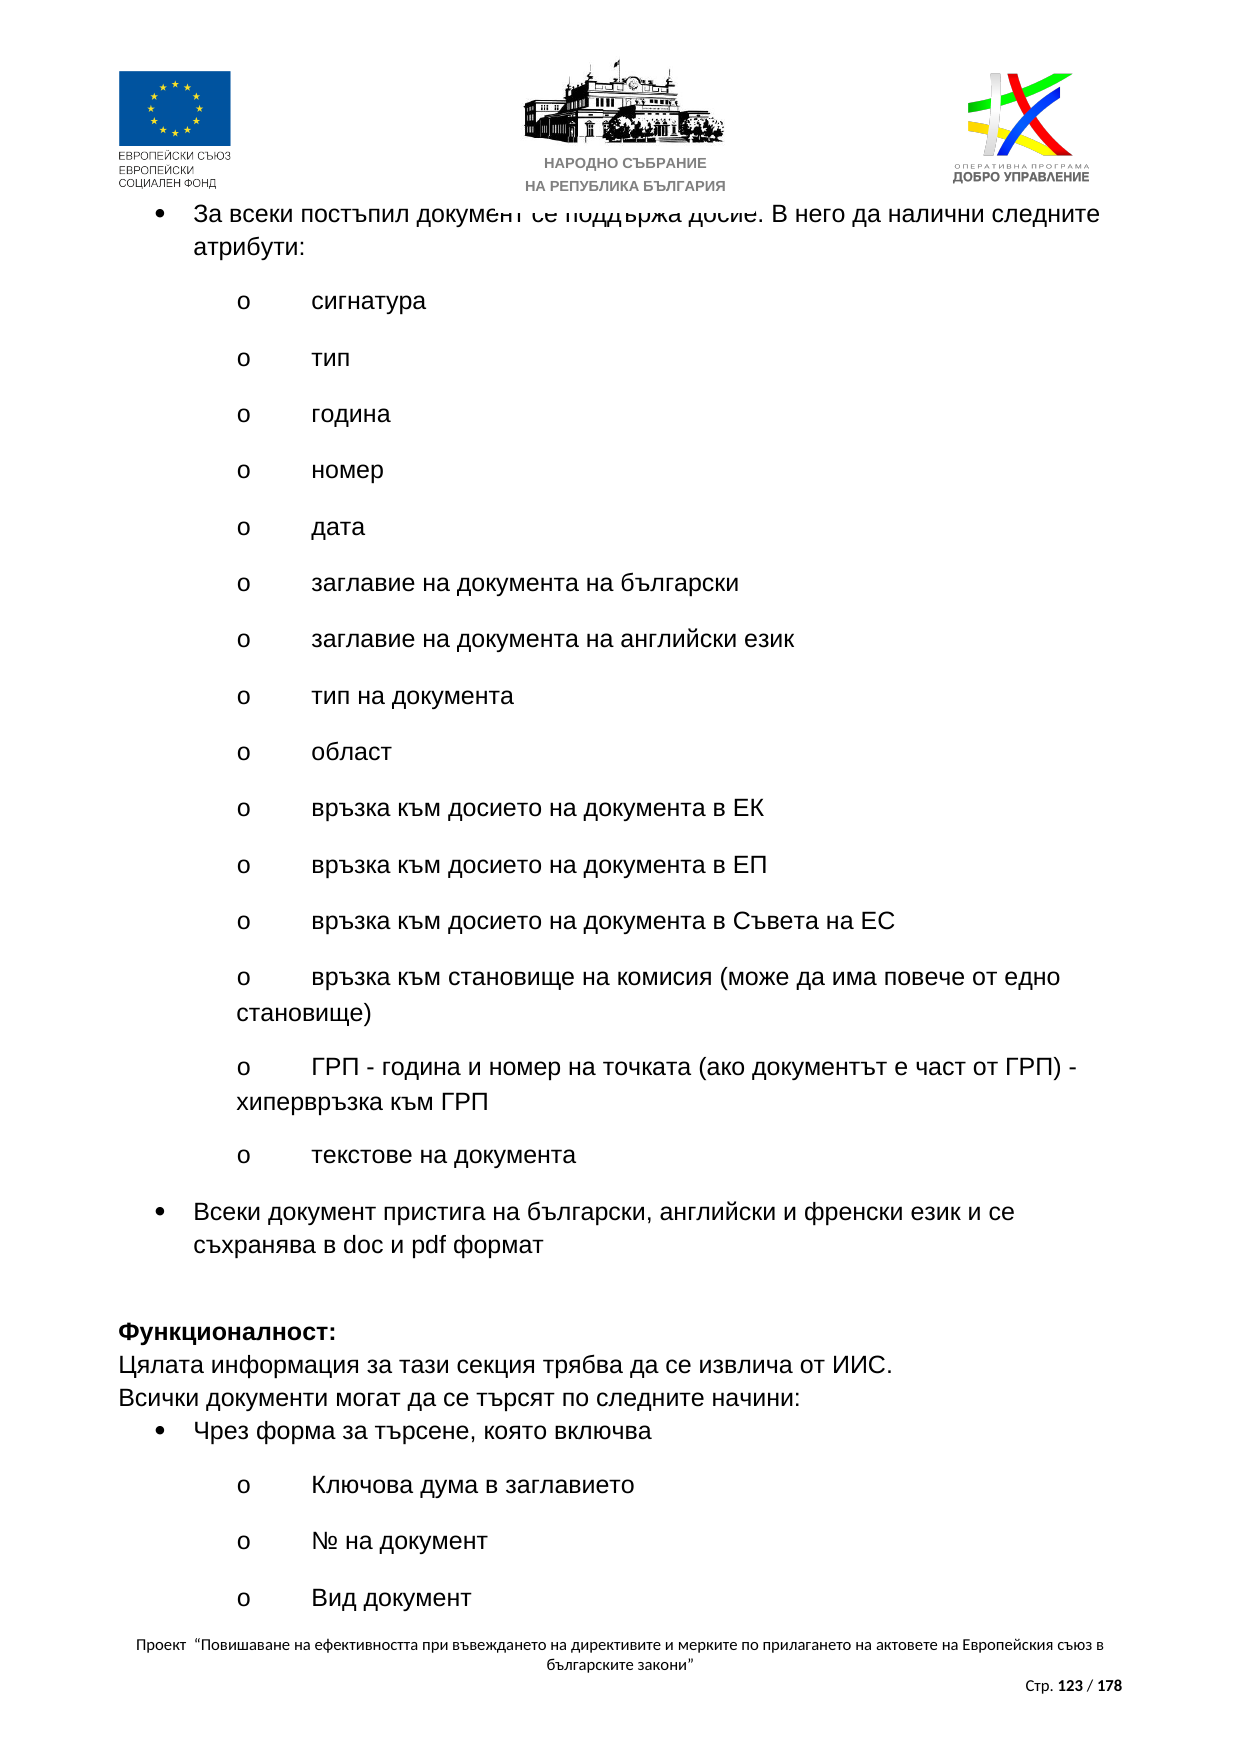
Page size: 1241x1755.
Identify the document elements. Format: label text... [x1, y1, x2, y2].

list връзка към становище на комисия (може да има повече от едно становище) [236, 962, 1122, 1026]
list Всеки документ пристига на български, английски и френски език и се съхранява в doc и pdf формат [156, 1197, 1122, 1259]
list сигнатура [236, 286, 1122, 317]
list заглавие на документа на английски език [236, 624, 1122, 655]
list Вид документ [236, 1583, 1122, 1613]
list Чрез форма за търсене, която включва [156, 1416, 1122, 1445]
list връзка към досието на документа в ЕП [236, 850, 1122, 881]
list номер [236, 455, 1122, 486]
list заглавие на документа на български [236, 568, 1122, 599]
text Всички документи могат да се търсят по следните начини: [118, 1383, 1122, 1412]
list ГРП - година и номер на точката (ако документът е част от ГРП) - хипервръзка към ГРП [236, 1051, 1122, 1115]
list За всеки постъпил документ се поддържа досие. В него да налични следните атрибути: [156, 199, 1122, 261]
text Цялата информация за тази секция трябва да се извлича от ИИС. [118, 1350, 1122, 1379]
list Ключова дума в заглавието [236, 1470, 1122, 1501]
list тип [236, 342, 1122, 373]
list връзка към досието на документа в Съвета на ЕС [236, 906, 1122, 937]
text Функционалност: [118, 1317, 1122, 1346]
list област [236, 737, 1122, 768]
list дата [236, 512, 1122, 542]
list тип на документа [236, 681, 1122, 712]
list година [236, 399, 1122, 430]
list текстове на документа [236, 1141, 1122, 1171]
list връзка към досието на документа в ЕК [236, 793, 1122, 824]
list № на документ [236, 1526, 1122, 1557]
